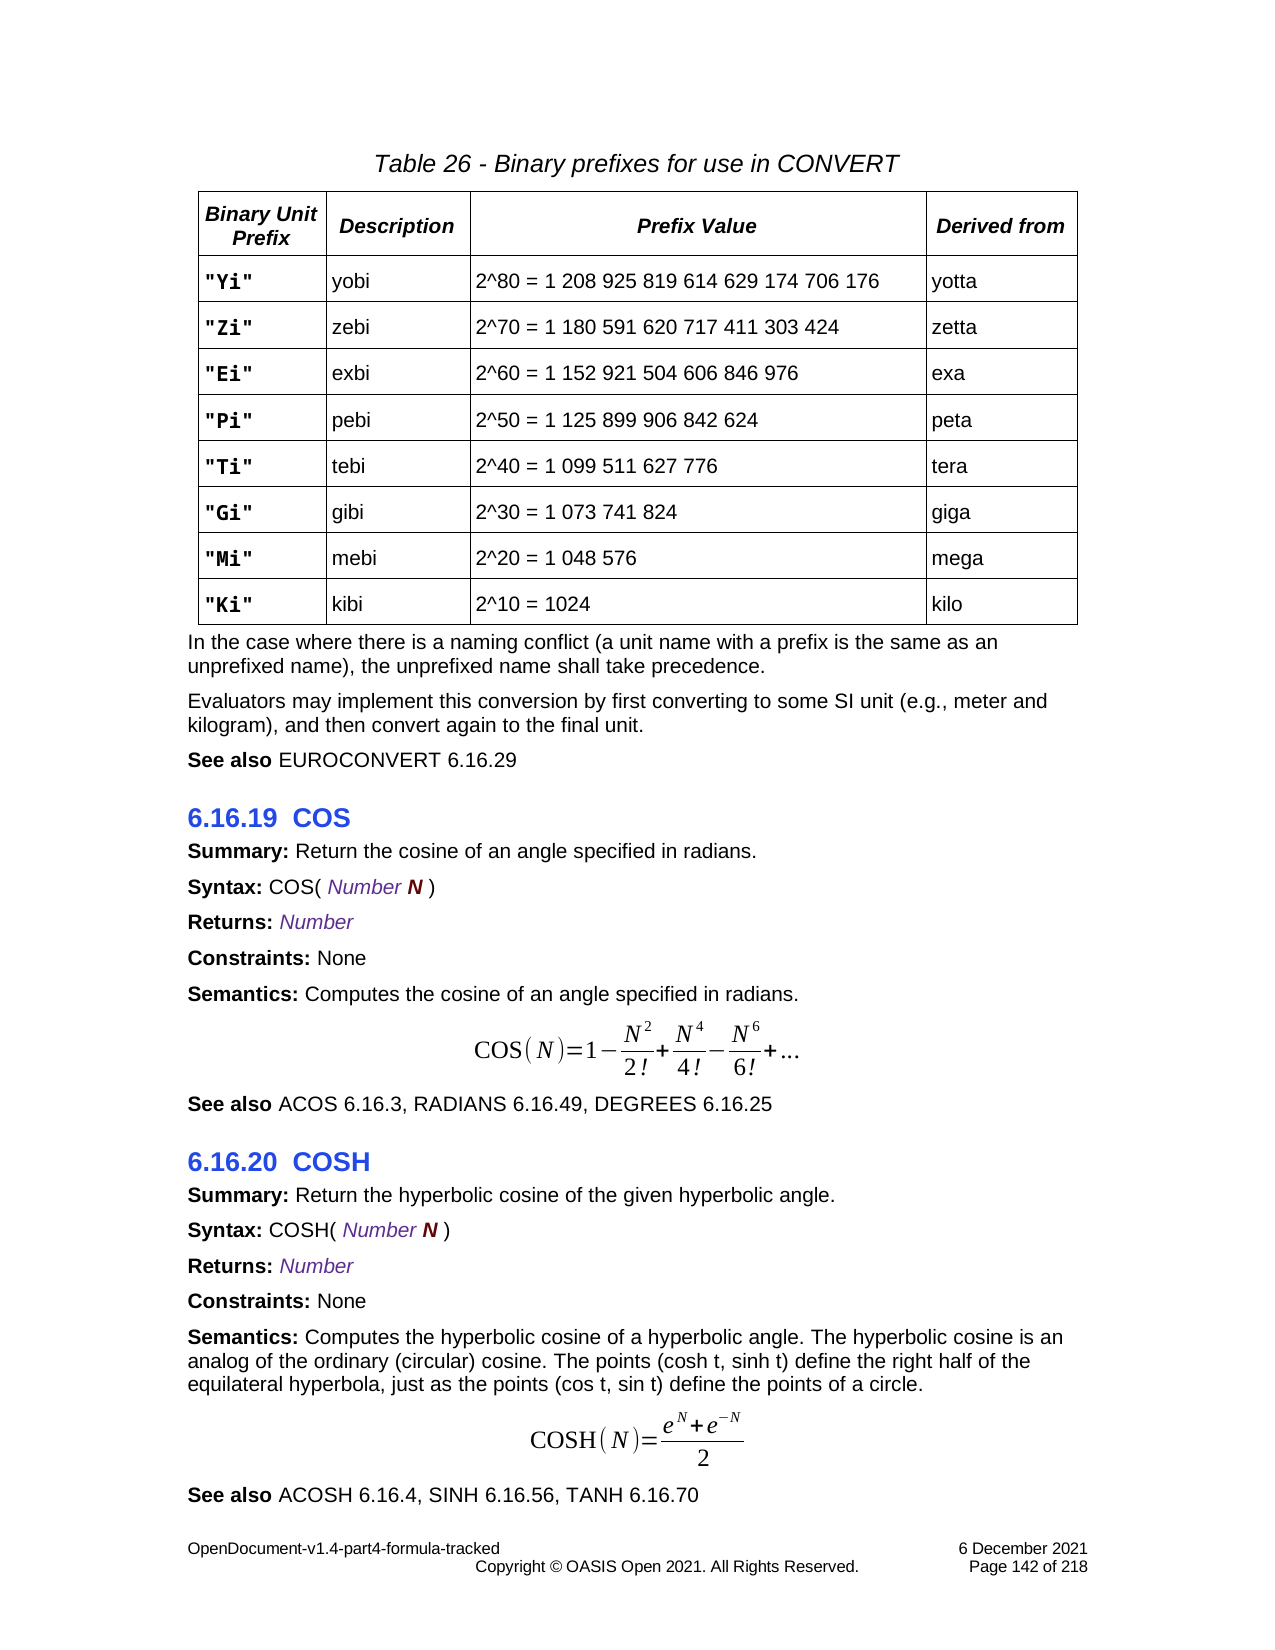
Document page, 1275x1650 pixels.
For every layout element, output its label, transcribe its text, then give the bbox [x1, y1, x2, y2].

text See also ACOSH 6.16.4, SINH 6.16.56, TANH 6.16.70 [187, 1483, 1088, 1507]
table_cell 2^50 = 1 125 899 906 842 624 [471, 395, 926, 440]
text Evaluators may implement this conversion by first converting to some SI unit (e.g., meter and kilogram), and then convert again to the final unit. [187, 690, 1088, 737]
table_cell zetta [927, 302, 1077, 347]
table_cell "Zi" [199, 302, 326, 347]
subtitle COS [187, 803, 1088, 833]
table_cell 2^60 = 1 152 921 504 606 846 976 [471, 349, 926, 394]
table_cell "Ki" [199, 579, 326, 624]
table_cell zebi [327, 302, 470, 347]
table_header Derived from [927, 192, 1077, 255]
table_cell "Yi" [199, 256, 326, 301]
table_cell mega [927, 533, 1077, 578]
table_cell "Gi" [199, 487, 326, 532]
table_cell giga [927, 487, 1077, 532]
table_cell 2^20 = 1 048 576 [471, 533, 926, 578]
table_header Description [327, 192, 470, 255]
table_cell kilo [927, 579, 1077, 624]
table_cell 2^40 = 1 099 511 627 776 [471, 441, 926, 486]
table_cell tebi [327, 441, 470, 486]
text Syntax: COSH( Number N ) [187, 1219, 1088, 1242]
table_cell 2^10 = 1024 [471, 579, 926, 624]
table_cell "Pi" [199, 395, 326, 440]
text See also ACOS 6.16.3, RADIANS 6.16.49, DEGREES 6.16.25 [187, 1092, 1088, 1116]
table_cell exbi [327, 349, 470, 394]
table_cell yobi [327, 256, 470, 301]
table_cell peta [927, 395, 1077, 440]
text Returns: Number [187, 911, 1088, 934]
text Table 26 - Binary prefixes for use in CONVERT [187, 150, 1088, 178]
table_cell gibi [327, 487, 470, 532]
text Semantics: Computes the cosine of an angle specified in radians. [187, 982, 1088, 1006]
text In the case where there is a naming conflict (a unit name with a prefix is the same as an unprefixed name), the unprefixed name shall take precedence. [187, 631, 1088, 678]
table_header Binary Unit Prefix [199, 192, 326, 255]
text Semantics: Computes the hyperbolic cosine of a hyperbolic angle. The hyperbolic cosine is an analog of the ordinary (circular) cosine. The points (cosh t, sinh t) define the right half of the equilateral hyperbola, just as the points (cos t, sin t) define the points of a circle. [187, 1326, 1088, 1396]
text See also EUROCONVERT 6.16.29 [187, 749, 1088, 772]
table_header Prefix Value [471, 192, 926, 255]
table_cell mebi [327, 533, 470, 578]
table_cell 2^80 = 1 208 925 819 614 629 174 706 176 [471, 256, 926, 301]
table_cell yotta [927, 256, 1077, 301]
text Summary: Return the cosine of an angle specified in radians. [187, 839, 1088, 863]
subtitle COSH [187, 1147, 1088, 1177]
text Syntax: COS( Number N ) [187, 875, 1088, 899]
table_cell kibi [327, 579, 470, 624]
table_cell "Ei" [199, 349, 326, 394]
table_cell "Mi" [199, 533, 326, 578]
text Constraints: None [187, 946, 1088, 970]
table_cell pebi [327, 395, 470, 440]
table_cell tera [927, 441, 1077, 486]
text Returns: Number [187, 1254, 1088, 1278]
table_cell 2^30 = 1 073 741 824 [471, 487, 926, 532]
table_cell "Ti" [199, 441, 326, 486]
text Constraints: None [187, 1290, 1088, 1313]
table_cell 2^70 = 1 180 591 620 717 411 303 424 [471, 302, 926, 347]
text Summary: Return the hyperbolic cosine of the given hyperbolic angle. [187, 1183, 1088, 1207]
table_cell exa [927, 349, 1077, 394]
